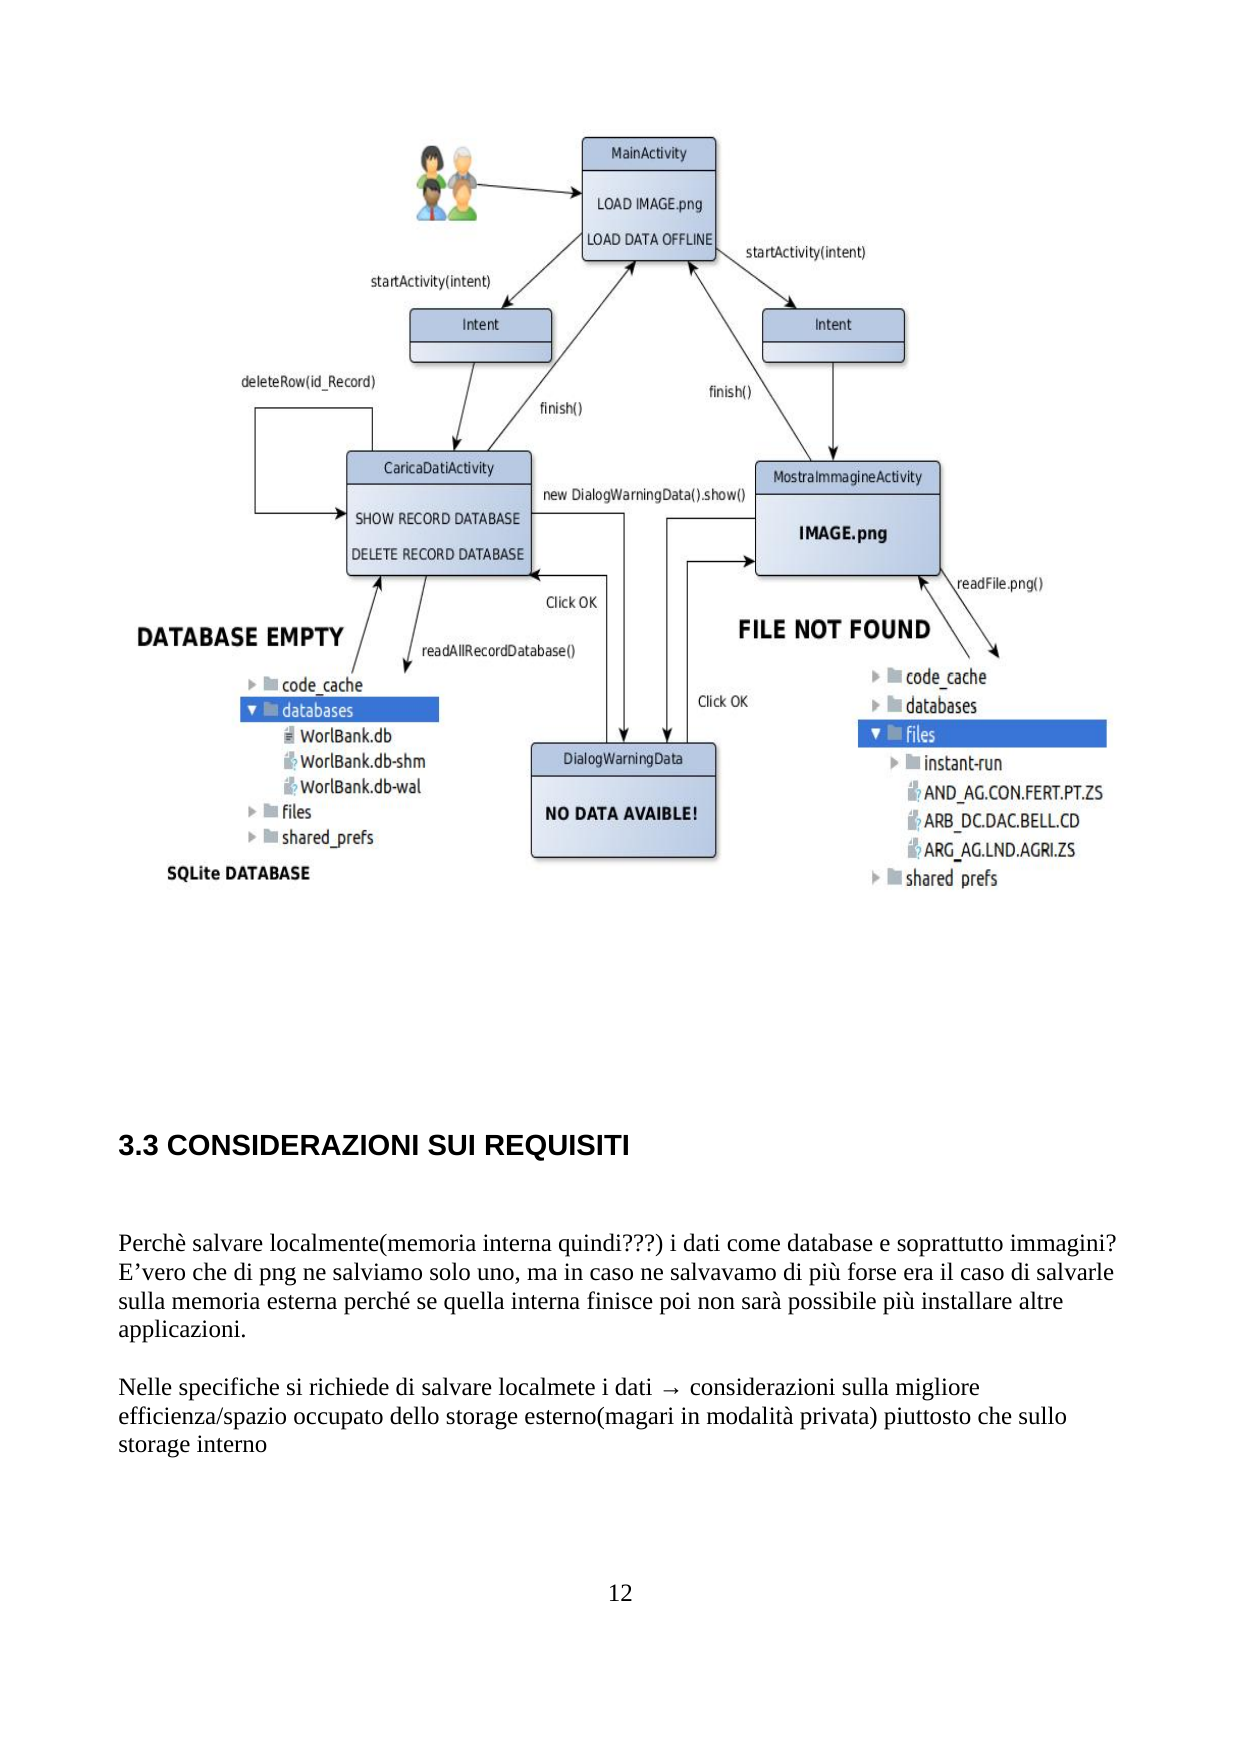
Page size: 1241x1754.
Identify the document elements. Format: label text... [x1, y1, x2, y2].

text Nelle specifiche si richiede di salvare localmete i dati → considerazioni sulla migliore efficienza/spazio occupato dello storage esterno(magari in modalità privata) piuttosto che sullo storage interno [118, 1372, 1122, 1458]
subtitle 3.3 CONSIDERAZIONI SUI REQUISITI [118, 1127, 1122, 1161]
text Perchè salvare localmente(memoria interna quindi???) i dati come database e soprattutto immagini? [118, 1228, 1122, 1257]
picture [118, 118, 1123, 919]
text E’vero che di png ne salviamo solo uno, ma in caso ne salvavamo di più forse era il caso di salvarle sulla memoria esterna perché se quella interna finisce poi non sarà possibile più installare altre applicazioni. [118, 1257, 1122, 1343]
